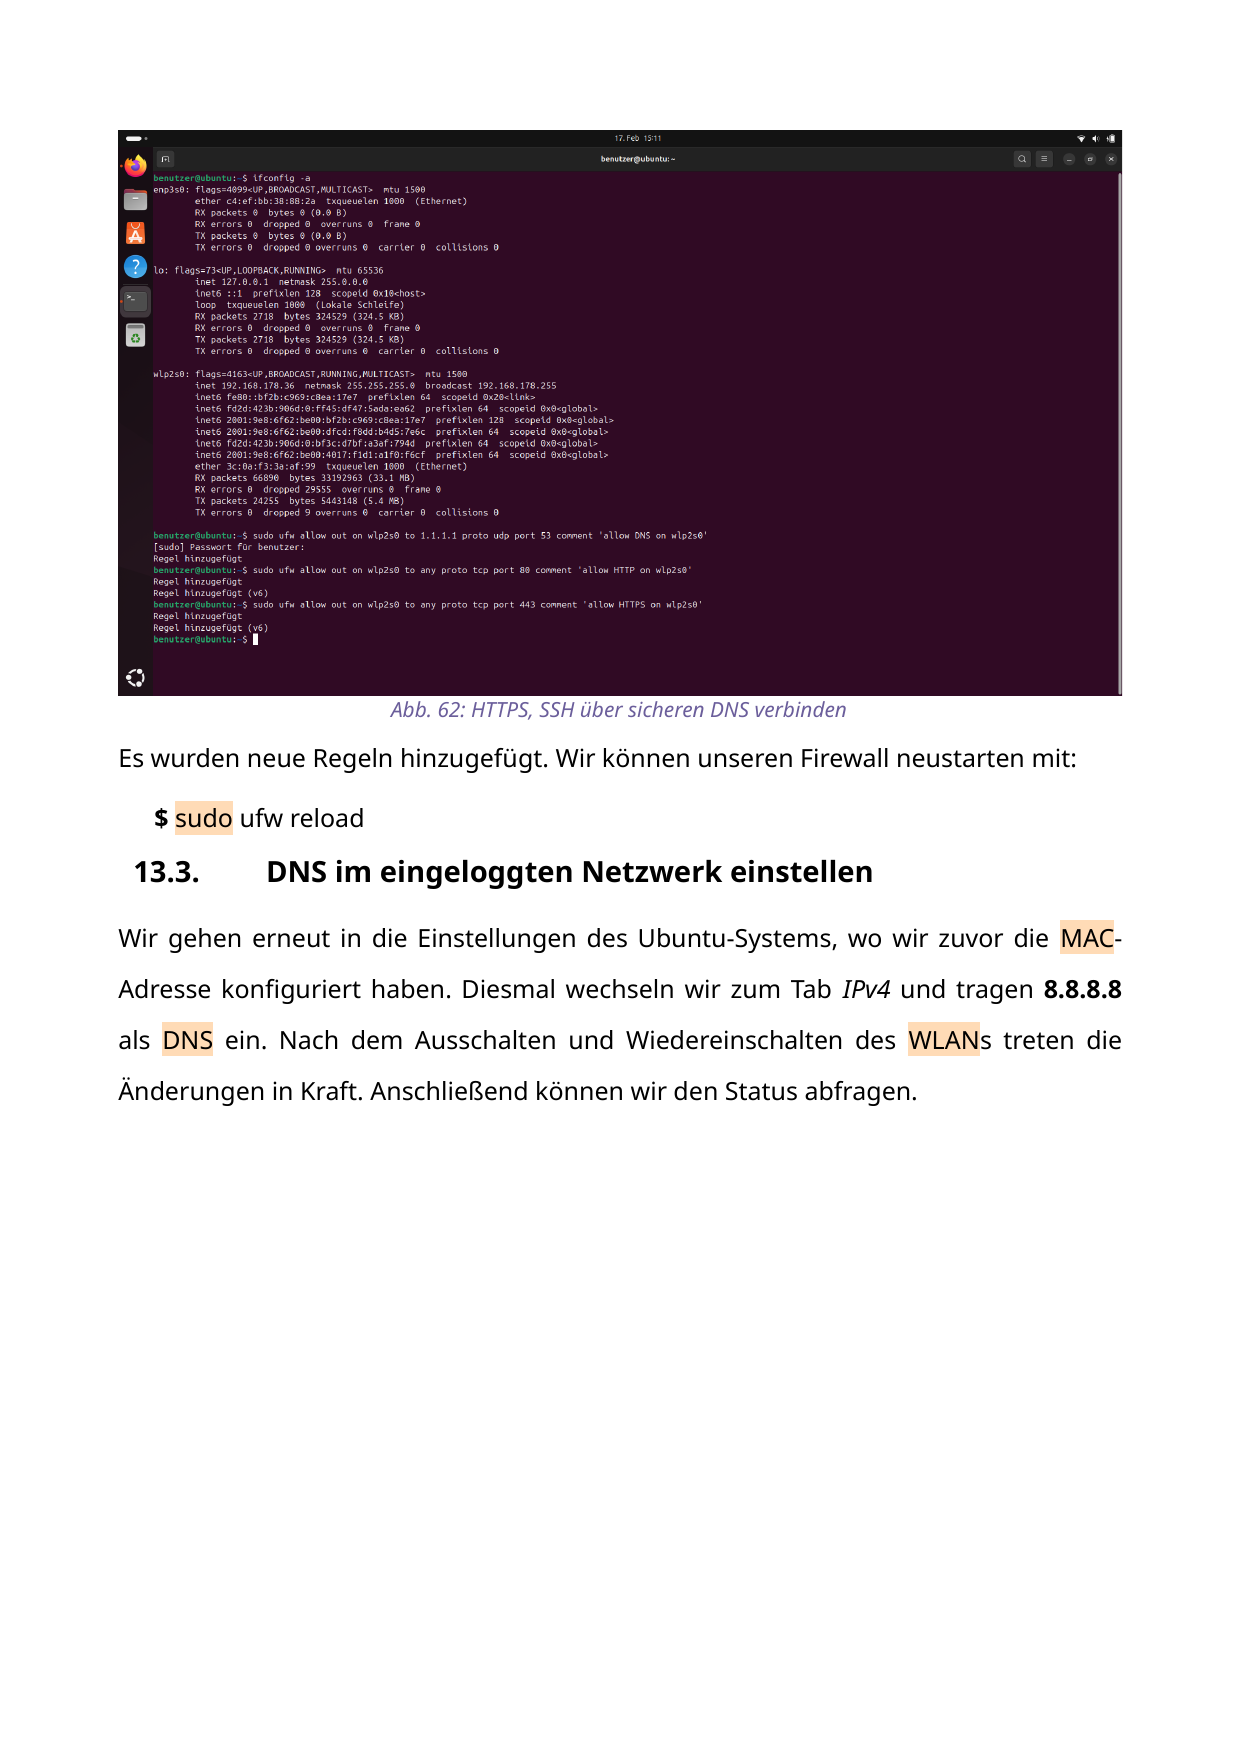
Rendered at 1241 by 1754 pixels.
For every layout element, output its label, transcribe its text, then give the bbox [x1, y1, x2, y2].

subtitle DNS im eingeloggten Netzwerk einstellen [118, 852, 1122, 891]
text Es wurden neue Regeln hinzugefügt. Wir können unseren Firewall neustarten mit: [118, 724, 1122, 775]
text $ sudo ufw reload [154, 801, 1122, 835]
picture [118, 130, 1123, 696]
text Wir gehen erneut in die Einstellungen des Ubuntu-Systems, wo wir zuvor die MAC-Adresse konfiguriert haben. Diesmal wechseln wir zum Tab IPv4 und tragen 8.8.8.8 als DNS ein. Nach dem Ausschalten und Wiedereinschalten des WLANs treten die Änderungen in Kraft. Anschließend können wir den Status abfragen. [118, 920, 1122, 1107]
text [118, 118, 1122, 130]
text Abb. 62: HTTPS, SSH über sicheren DNS verbinden [118, 696, 1122, 724]
